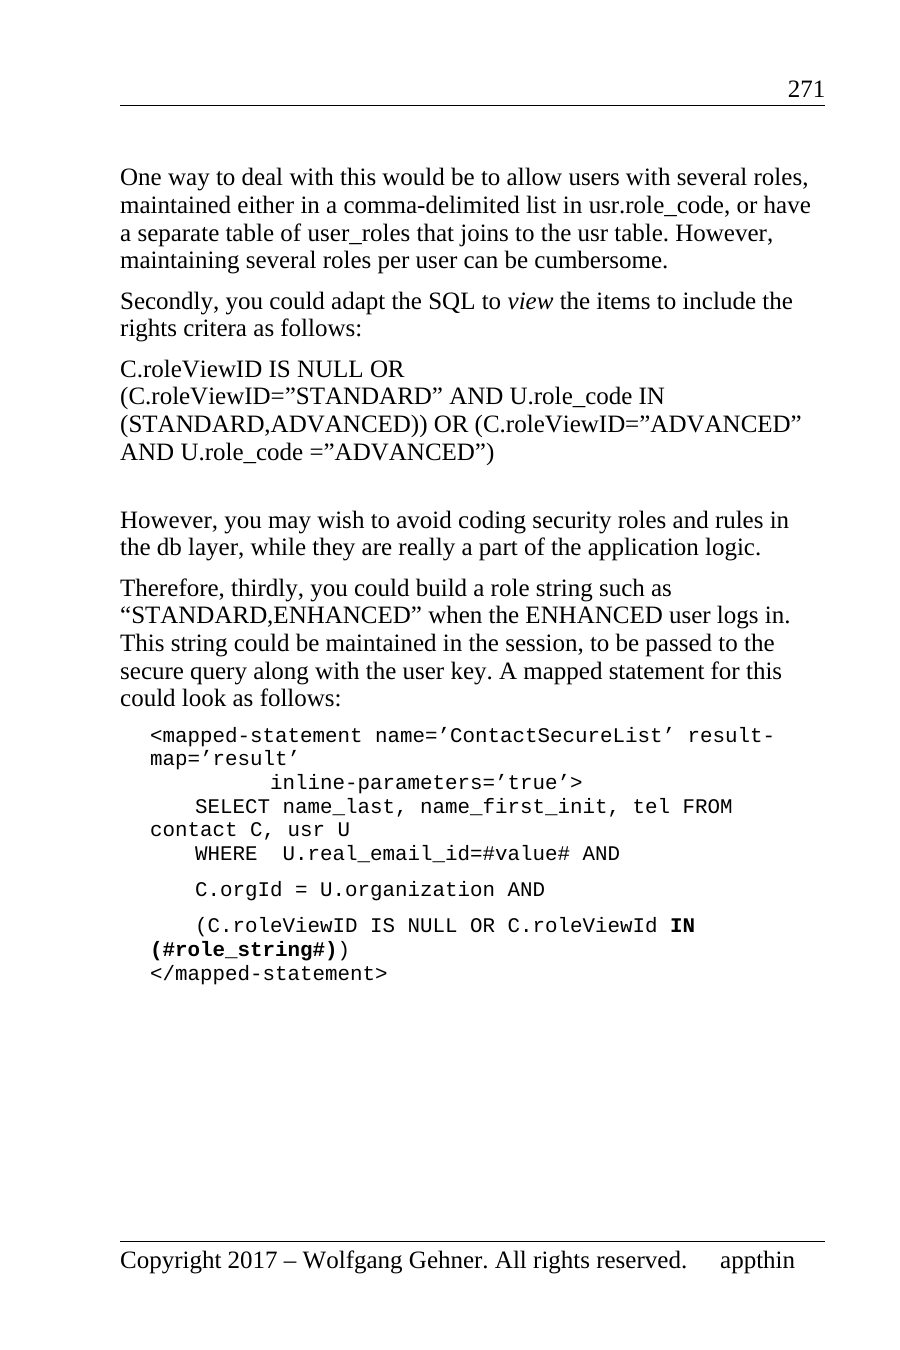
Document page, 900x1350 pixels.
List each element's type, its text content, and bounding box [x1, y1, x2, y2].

text C.roleViewID IS NULL OR (C.roleViewID=”STANDARD” AND U.role_code IN (STANDARD,ADVANCED)) OR (C.roleViewID=”ADVANCED” AND U.role_code =”ADVANCED”) [120, 355, 825, 466]
text One way to deal with this would be to allow users with several roles, maintained either in a comma-delimited list in usr.role_code, or have a separate table of user_roles that joins to the usr table. However, maintaining several roles per user can be cumbersome. [120, 163, 825, 274]
text <mapped-statement name=’ContactSecureList’ result-map=’result’ inline-parameters=’true’> SELECT name_last, name_first_init, tel FROM contact C, usr U WHERE U.real_email_id=#value# AND [150, 725, 825, 867]
text Therefore, thirdly, you could build a role string such as “STANDARD,ENHANCED” when the ENHANCED user logs in. This string could be maintained in the session, to be passed to the secure query along with the user key. A mapped statement for this could look as follows: [120, 574, 825, 712]
text C.orgId = U.organization AND [150, 879, 825, 903]
text However, you may wish to avoid coding security roles and rules in the db layer, while they are really a part of the application logic. [120, 506, 825, 561]
text (C.roleViewID IS NULL OR C.roleViewId IN (#role_string#)) </mapped-statement> [150, 915, 825, 1010]
text Secondly, you could adapt the SQL to view the items to include the rights critera as follows: [120, 287, 825, 342]
